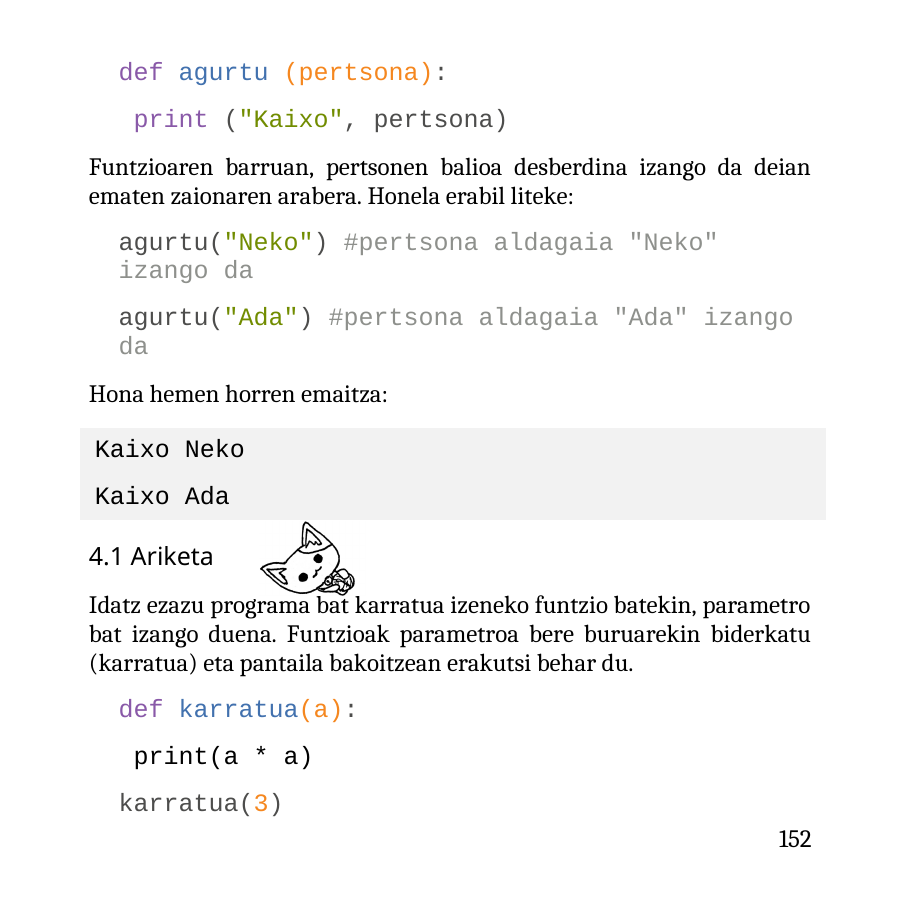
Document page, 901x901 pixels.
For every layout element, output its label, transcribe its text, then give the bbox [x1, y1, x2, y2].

text karratua(3) [118, 791, 811, 819]
text agurtu("Neko") #pertsona aldagaia "Neko" izango da [118, 229, 811, 286]
text Hona hemen horren emaitza: [89, 380, 811, 409]
text 4.1 Ariketa [89, 539, 259, 573]
text print ("Kaixo", pertsona) [118, 106, 811, 134]
text def karratua(a): [118, 696, 811, 725]
text Kaixo Ada [86, 475, 820, 514]
text print(a * a) [118, 743, 811, 772]
text def agurtu (pertsona): [118, 59, 811, 87]
text Idatz ezazu programa bat karratua izeneko funtzio batekin, parametro bat izango duena. Funtzioak parametroa bere buruarekin biderkatu (karratua) eta pantaila bakoitzean erakutsi behar du. [89, 591, 811, 678]
text agurtu("Ada") #pertsona aldagaia "Ada" izango da [118, 305, 811, 362]
picture [259, 521, 366, 596]
text [366, 539, 811, 573]
text Kaixo Neko [86, 434, 820, 464]
text Funtzioaren barruan, pertsonen balioa desberdina izango da deian ematen zaionaren arabera. Honela erabil liteke: [89, 153, 811, 211]
